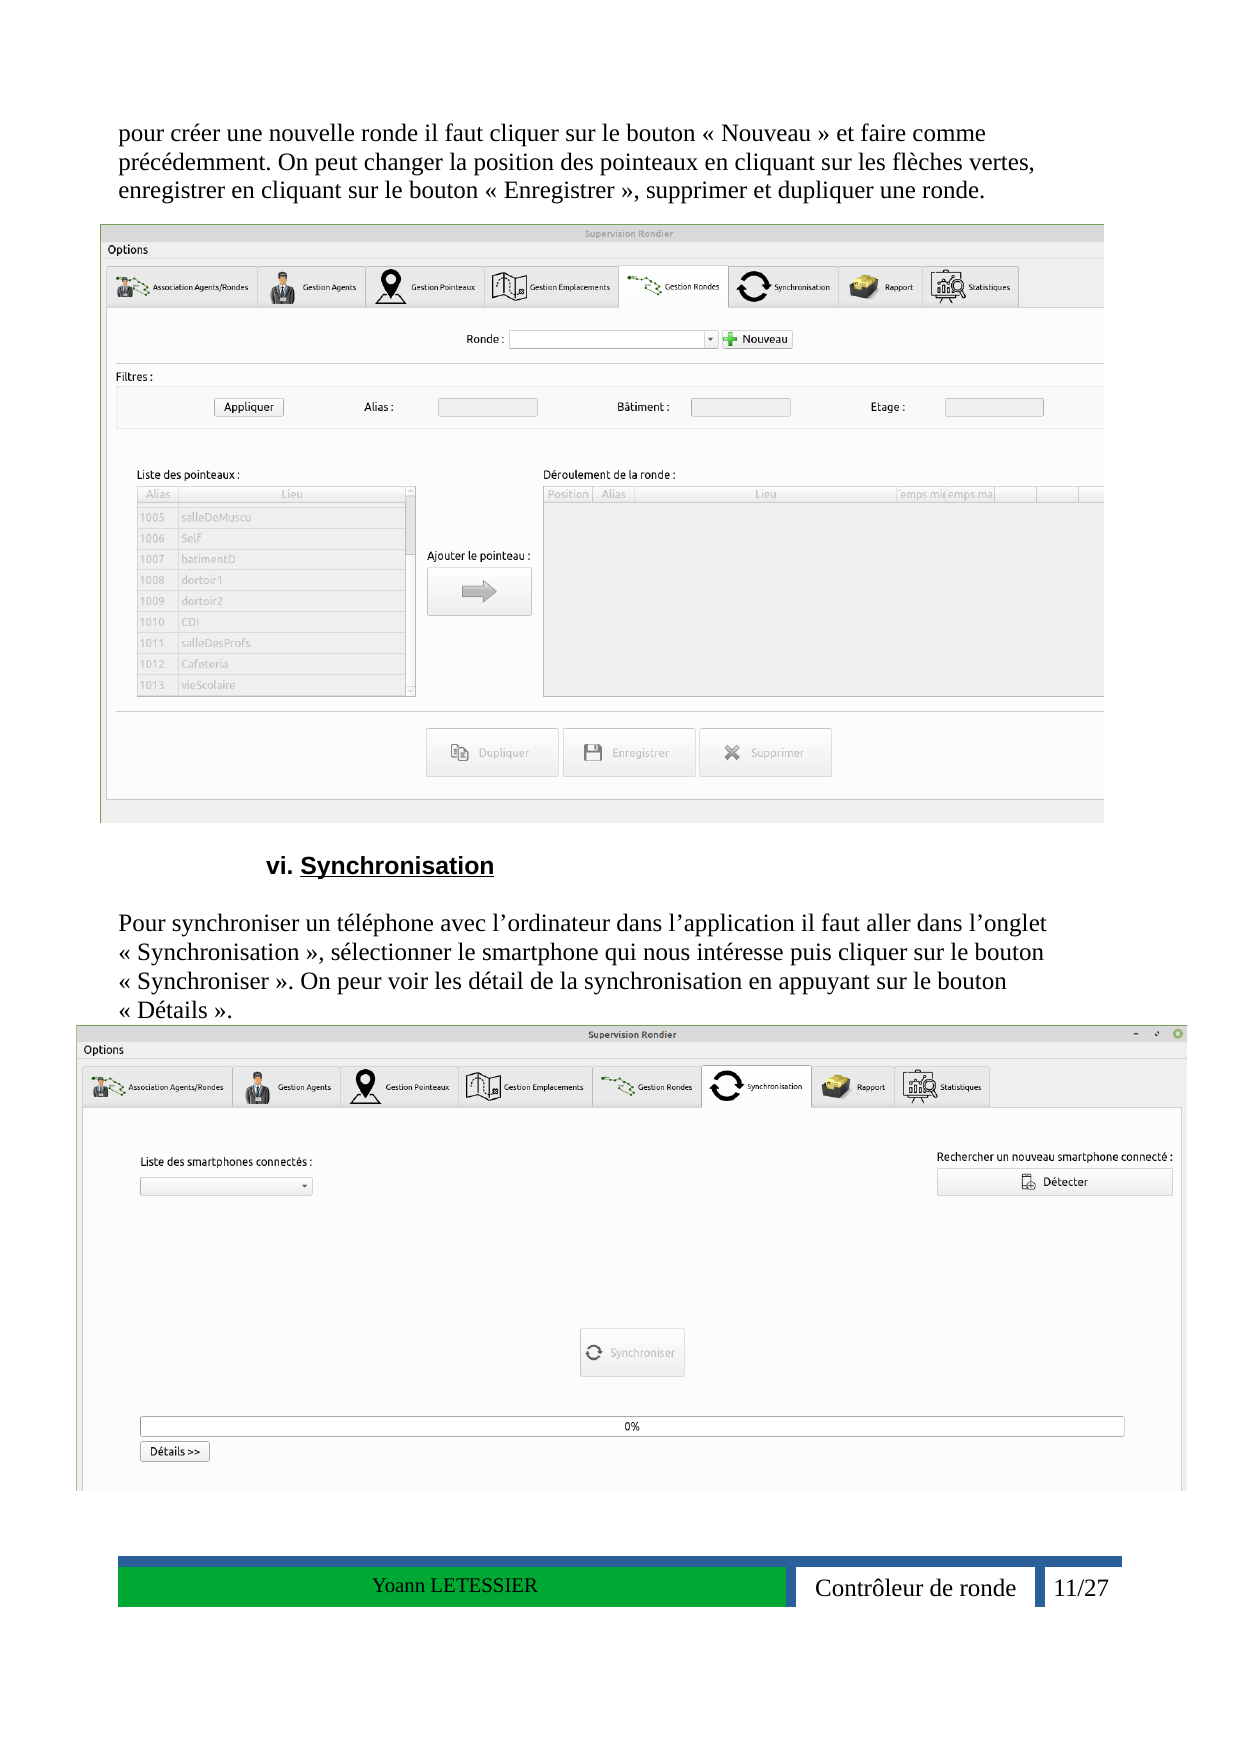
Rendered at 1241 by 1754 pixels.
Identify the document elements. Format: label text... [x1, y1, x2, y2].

text Pour synchroniser un téléphone avec l’ordinateur dans l’application il faut aller dans l’onglet « Synchronisation », sélectionner le smartphone qui nous intéresse puis cliquer sur le bouton « Synchroniser ». On peur voir les détail de la synchronisation en appuyant sur le bouton « Détails ». [118, 908, 1122, 1023]
text pour créer une nouvelle ronde il faut cliquer sur le bouton « Nouveau » et faire comme précédemment. On peut changer la position des pointeaux en cliquant sur les flèches vertes, enregistrer en cliquant sur le bouton « Enregistrer », supprimer et dupliquer une ronde. [118, 118, 1122, 204]
picture [76, 1025, 1188, 1491]
subtitle Synchronisation [266, 851, 1122, 880]
picture [100, 224, 1104, 823]
